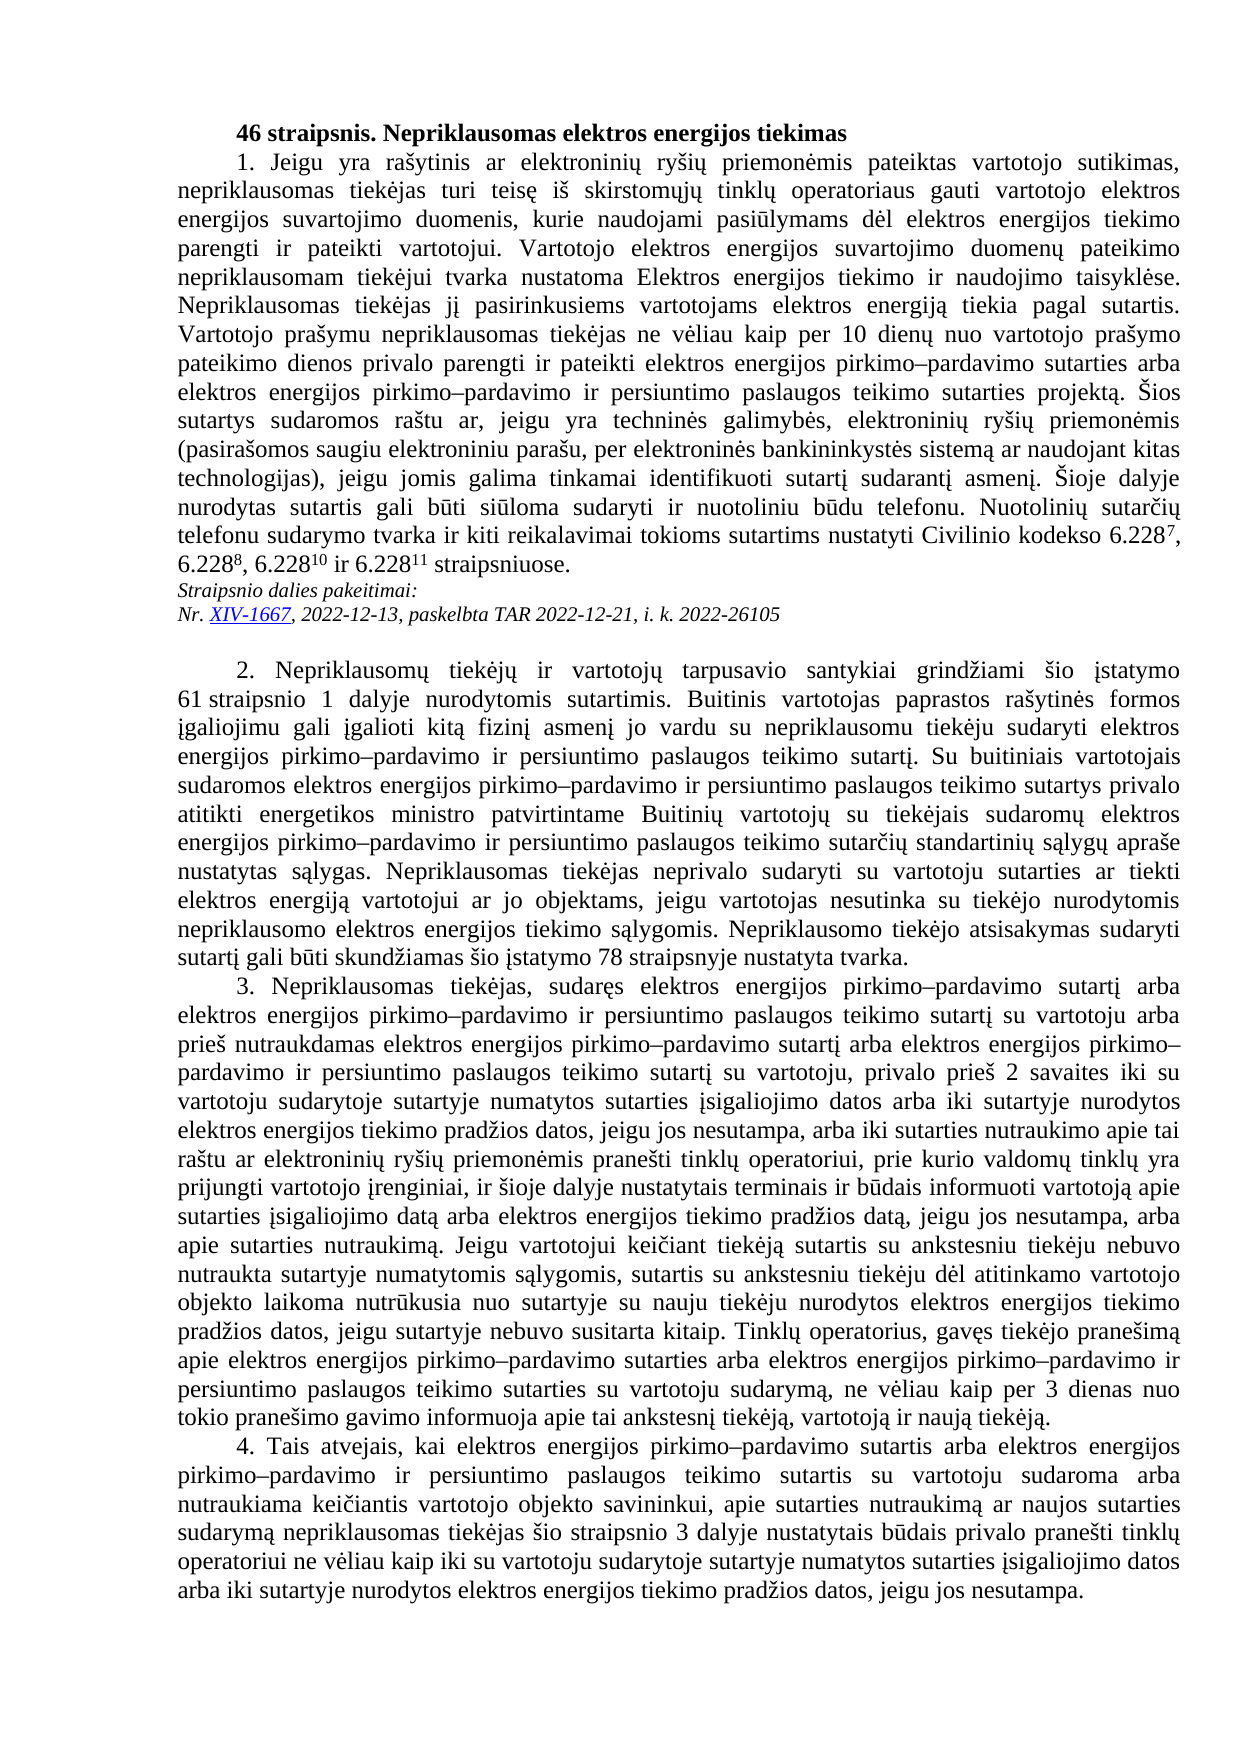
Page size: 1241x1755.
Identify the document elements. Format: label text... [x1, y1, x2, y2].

text 1. Jeigu yra rašytinis ar elektroninių ryšių priemonėmis pateiktas vartotojo sutikimas, nepriklausomas tiekėjas turi teisę iš skirstomųjų tinklų operatoriaus gauti vartotojo elektros energijos suvartojimo duomenis, kurie naudojami pasiūlymams dėl elektros energijos tiekimo parengti ir pateikti vartotojui. Vartotojo elektros energijos suvartojimo duomenų pateikimo nepriklausomam tiekėjui tvarka nustatoma Elektros energijos tiekimo ir naudojimo taisyklėse. Nepriklausomas tiekėjas jį pasirinkusiems vartotojams elektros energiją tiekia pagal sutartis. Vartotojo prašymu nepriklausomas tiekėjas ne vėliau kaip per 10 dienų nuo vartotojo prašymo pateikimo dienos privalo parengti ir pateikti elektros energijos pirkimo–pardavimo sutarties arba elektros energijos pirkimo–pardavimo ir persiuntimo paslaugos teikimo sutarties projektą. Šios sutartys sudaromos raštu ar, jeigu yra techninės galimybės, elektroninių ryšių priemonėmis (pasirašomos saugiu elektroniniu parašu, per elektroninės bankininkystės sistemą ar naudojant kitas technologijas), jeigu jomis galima tinkamai identifikuoti sutartį sudarantį asmenį. Šioje dalyje nurodytas sutartis gali būti siūloma sudaryti ir nuotoliniu būdu telefonu. Nuotolinių sutarčių telefonu sudarymo tvarka ir kiti reikalavimai tokioms sutartims nustatyti Civilinio kodekso 6.2287, 6.2288, 6.22810 ir 6.22811 straipsniuose. [177, 147, 1181, 578]
text 46 straipsnis. Nepriklausomas elektros energijos tiekimas [177, 118, 1181, 147]
text 2. Nepriklausomų tiekėjų ir vartotojų tarpusavio santykiai grindžiami šio įstatymo 61 straipsnio 1 dalyje nurodytomis sutartimis. Buitinis vartotojas paprastos rašytinės formos įgaliojimu gali įgalioti kitą fizinį asmenį jo vardu su nepriklausomu tiekėju sudaryti elektros energijos pirkimo–pardavimo ir persiuntimo paslaugos teikimo sutartį. Su buitiniais vartotojais sudaromos elektros energijos pirkimo–pardavimo ir persiuntimo paslaugos teikimo sutartys privalo atitikti energetikos ministro patvirtintame Buitinių vartotojų su tiekėjais sudaromų elektros energijos pirkimo–pardavimo ir persiuntimo paslaugos teikimo sutarčių standartinių sąlygų apraše nustatytas sąlygas. Nepriklausomas tiekėjas neprivalo sudaryti su vartotoju sutarties ar tiekti elektros energiją vartotojui ar jo objektams, jeigu vartotojas nesutinka su tiekėjo nurodytomis nepriklausomo elektros energijos tiekimo sąlygomis. Nepriklausomo tiekėjo atsisakymas sudaryti sutartį gali būti skundžiamas šio įstatymo 78 straipsnyje nustatyta tvarka. [177, 655, 1181, 971]
text Straipsnio dalies pakeitimai: [177, 578, 1181, 602]
text 4. Tais atvejais, kai elektros energijos pirkimo–pardavimo sutartis arba elektros energijos pirkimo–pardavimo ir persiuntimo paslaugos teikimo sutartis su vartotoju sudaroma arba nutraukiama keičiantis vartotojo objekto savininkui, apie sutarties nutraukimą ar naujos sutarties sudarymą nepriklausomas tiekėjas šio straipsnio 3 dalyje nustatytais būdais privalo pranešti tinklų operatoriui ne vėliau kaip iki su vartotoju sudarytoje sutartyje numatytos sutarties įsigaliojimo datos arba iki sutartyje nurodytos elektros energijos tiekimo pradžios datos, jeigu jos nesutampa. [177, 1431, 1181, 1604]
text Nr. XIV-1667, 2022-12-13, paskelbta TAR 2022-12-21, i. k. 2022-26105 [177, 602, 1181, 626]
text 3. Nepriklausomas tiekėjas, sudaręs elektros energijos pirkimo–pardavimo sutartį arba elektros energijos pirkimo–pardavimo ir persiuntimo paslaugos teikimo sutartį su vartotoju arba prieš nutraukdamas elektros energijos pirkimo–pardavimo sutartį arba elektros energijos pirkimo–pardavimo ir persiuntimo paslaugos teikimo sutartį su vartotoju, privalo prieš 2 savaites iki su vartotoju sudarytoje sutartyje numatytos sutarties įsigaliojimo datos arba iki sutartyje nurodytos elektros energijos tiekimo pradžios datos, jeigu jos nesutampa, arba iki sutarties nutraukimo apie tai raštu ar elektroninių ryšių priemonėmis pranešti tinklų operatoriui, prie kurio valdomų tinklų yra prijungti vartotojo įrenginiai, ir šioje dalyje nustatytais terminais ir būdais informuoti vartotoją apie sutarties įsigaliojimo datą arba elektros energijos tiekimo pradžios datą, jeigu jos nesutampa, arba apie sutarties nutraukimą. Jeigu vartotojui keičiant tiekėją sutartis su ankstesniu tiekėju nebuvo nutraukta sutartyje numatytomis sąlygomis, sutartis su ankstesniu tiekėju dėl atitinkamo vartotojo objekto laikoma nutrūkusia nuo sutartyje su nauju tiekėju nurodytos elektros energijos tiekimo pradžios datos, jeigu sutartyje nebuvo susitarta kitaip. Tinklų operatorius, gavęs tiekėjo pranešimą apie elektros energijos pirkimo–pardavimo sutarties arba elektros energijos pirkimo–pardavimo ir persiuntimo paslaugos teikimo sutarties su vartotoju sudarymą, ne vėliau kaip per 3 dienas nuo tokio pranešimo gavimo informuoja apie tai ankstesnį tiekėją, vartotoją ir naują tiekėją. [177, 971, 1181, 1431]
